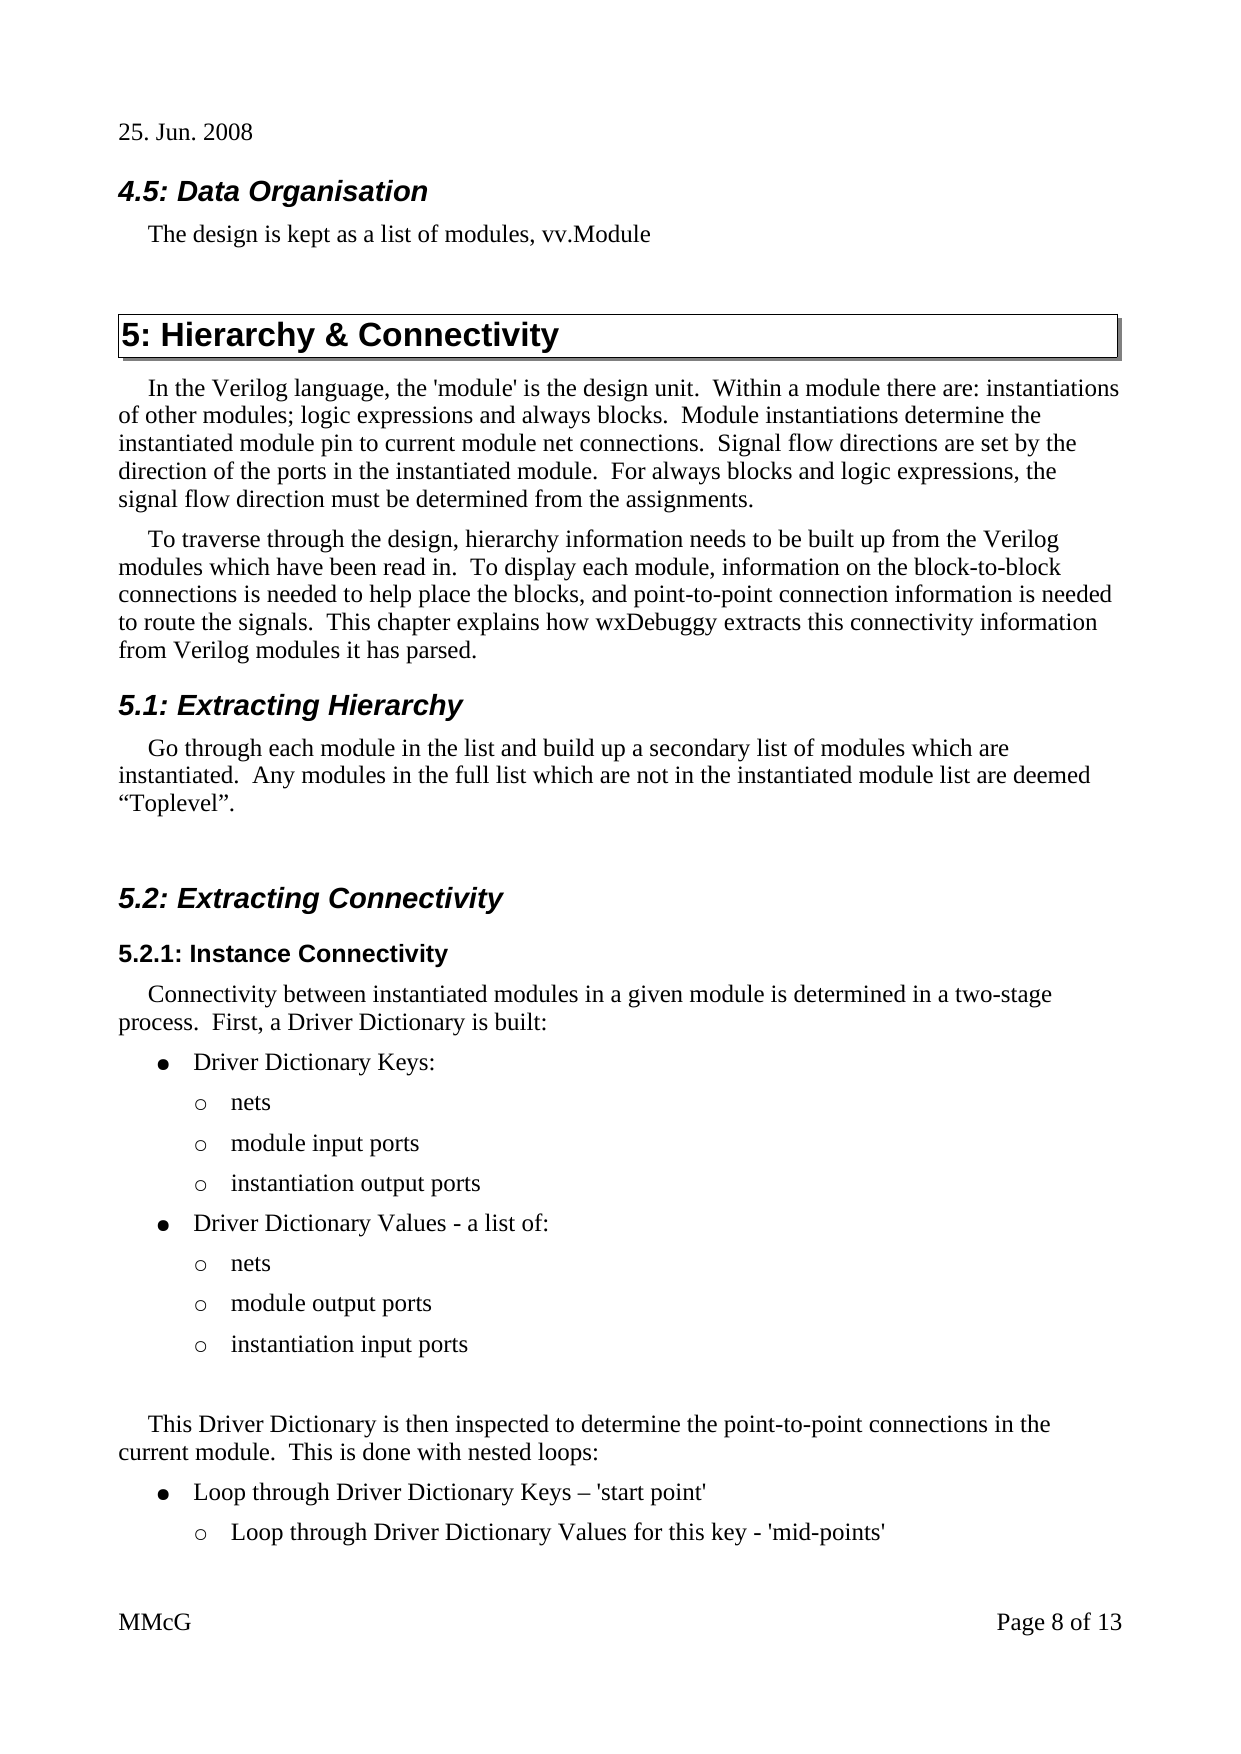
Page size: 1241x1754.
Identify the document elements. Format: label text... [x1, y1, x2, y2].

text In the Verilog language, the 'module' is the design unit. Within a module there are: instantiations of other modules; logic expressions and always blocks. Module instantiations determine the instantiated module pin to current module net connections. Signal flow directions are set by the direction of the ports in the instantiated module. For always blocks and logic expressions, the signal flow direction must be determined from the assignments. [118, 374, 1122, 512]
subtitle Extracting Hierarchy [118, 688, 1122, 721]
list module output ports [193, 1289, 1122, 1317]
subtitle Hierarchy & Connectivity [119, 315, 1117, 357]
text This Driver Dictionary is then inspected to determine the point-to-point connections in the current module. This is done with nested loops: [118, 1410, 1122, 1466]
list Loop through Driver Dictionary Keys – 'start point' [156, 1478, 1122, 1506]
list Loop through Driver Dictionary Values for this key - 'mid-points' [193, 1518, 1122, 1546]
list module input ports [193, 1129, 1122, 1156]
list nets [193, 1249, 1122, 1277]
text To traverse through the design, hierarchy information needs to be built up from the Verilog modules which have been read in. To display each module, information on the block-to-block connections is needed to help place the blocks, and point-to-point connection information is needed to route the signals. This chapter explains how wxDebuggy extracts this connectivity information from Verilog modules it has parsed. [118, 525, 1122, 663]
text Go through each module in the list and build up a secondary list of modules which are instantiated. Any modules in the full list which are not in the instantiated module list are deemed “Toplevel”. [118, 734, 1122, 817]
subtitle Data Organisation [118, 175, 1122, 208]
text Connectivity between instantiated modules in a given module is determined in a two-stage process. First, a Driver Dictionary is built: [118, 980, 1122, 1036]
list Driver Dictionary Values - a list of: [156, 1209, 1122, 1237]
list instantiation input ports [193, 1330, 1122, 1357]
subtitle Extracting Connectivity [118, 882, 1122, 915]
list instantiation output ports [193, 1169, 1122, 1197]
list Driver Dictionary Keys: [156, 1048, 1122, 1076]
subtitle Instance Connectivity [118, 940, 1122, 968]
list nets [193, 1088, 1122, 1116]
text The design is kept as a list of modules, vv.Module [118, 221, 1122, 248]
